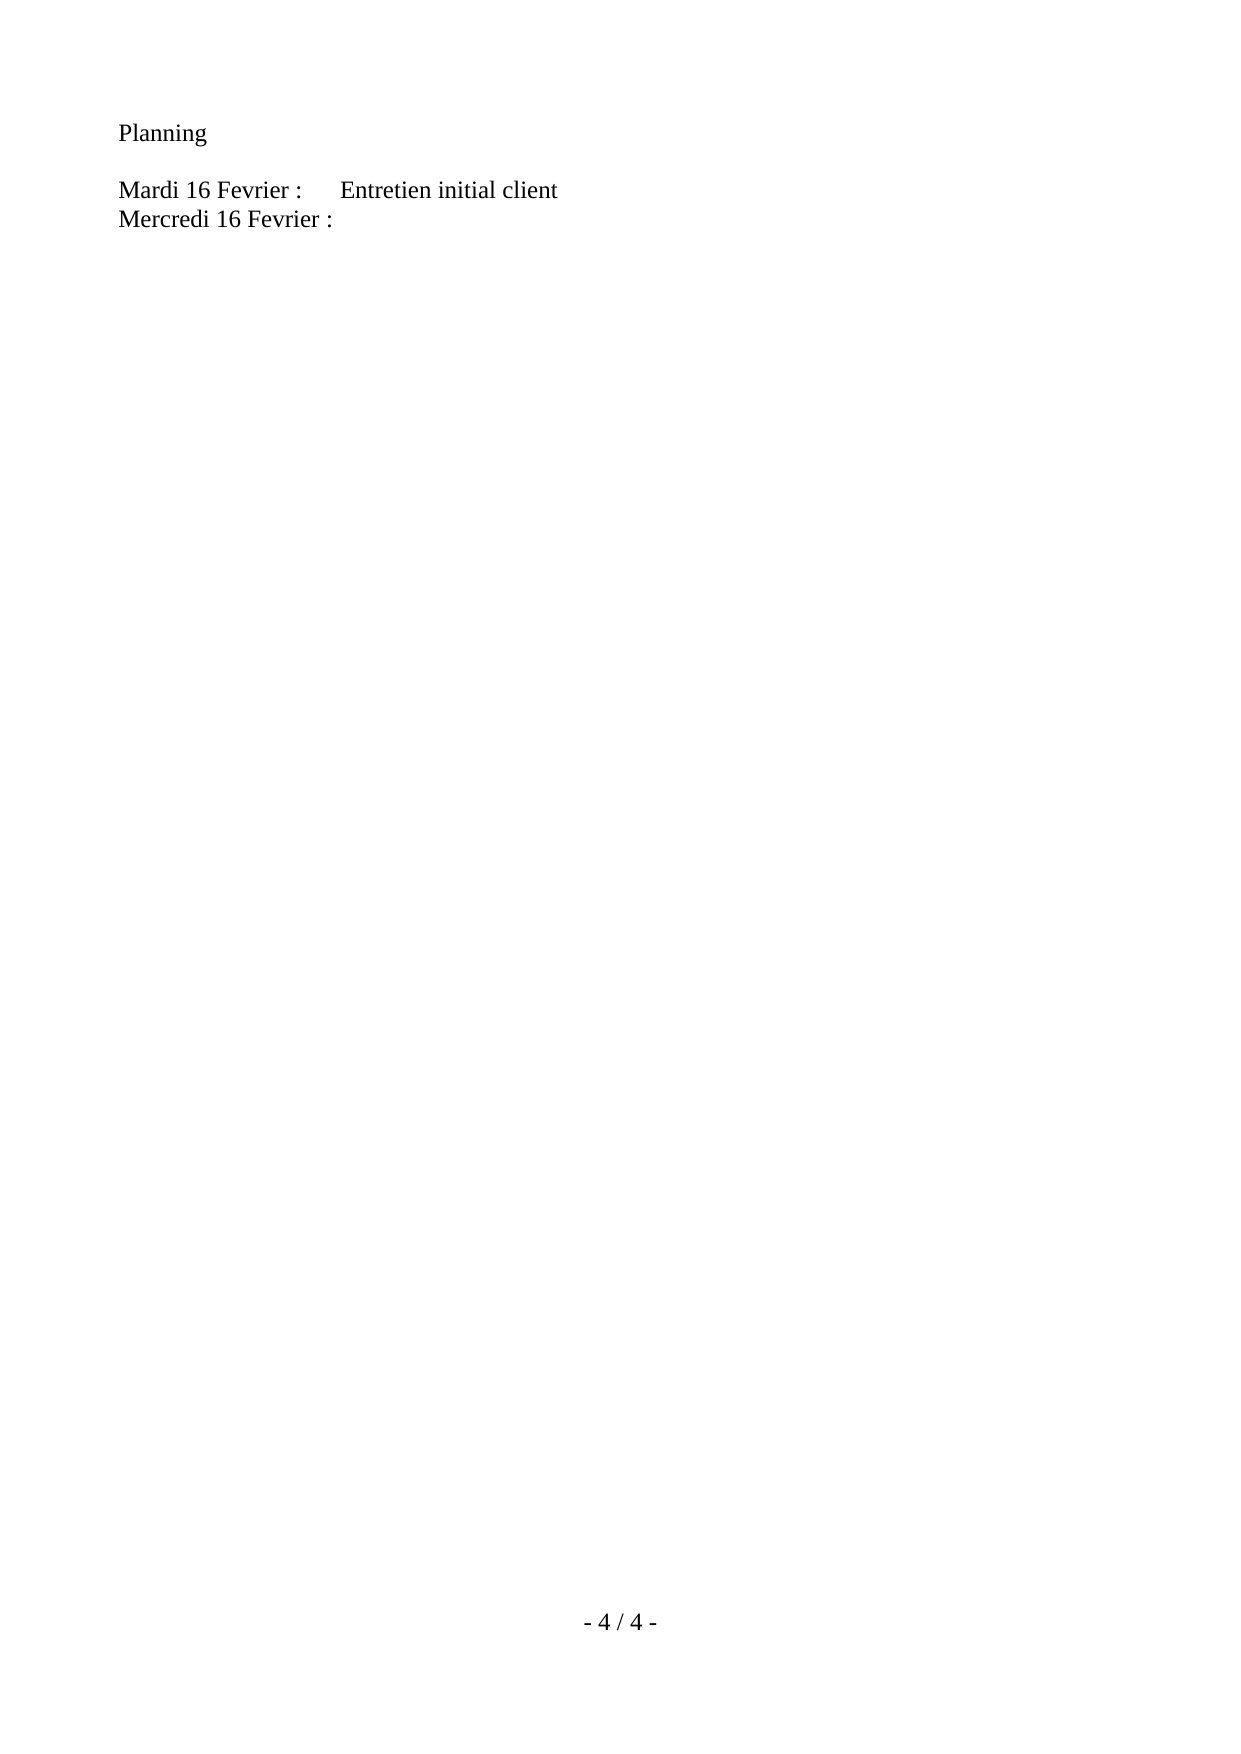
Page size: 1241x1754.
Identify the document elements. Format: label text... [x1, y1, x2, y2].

text Mercredi 16 Fevrier : [118, 204, 1122, 233]
text Planning [118, 118, 1122, 147]
text Mardi 16 Fevrier : Entretien initial client [118, 176, 1122, 204]
